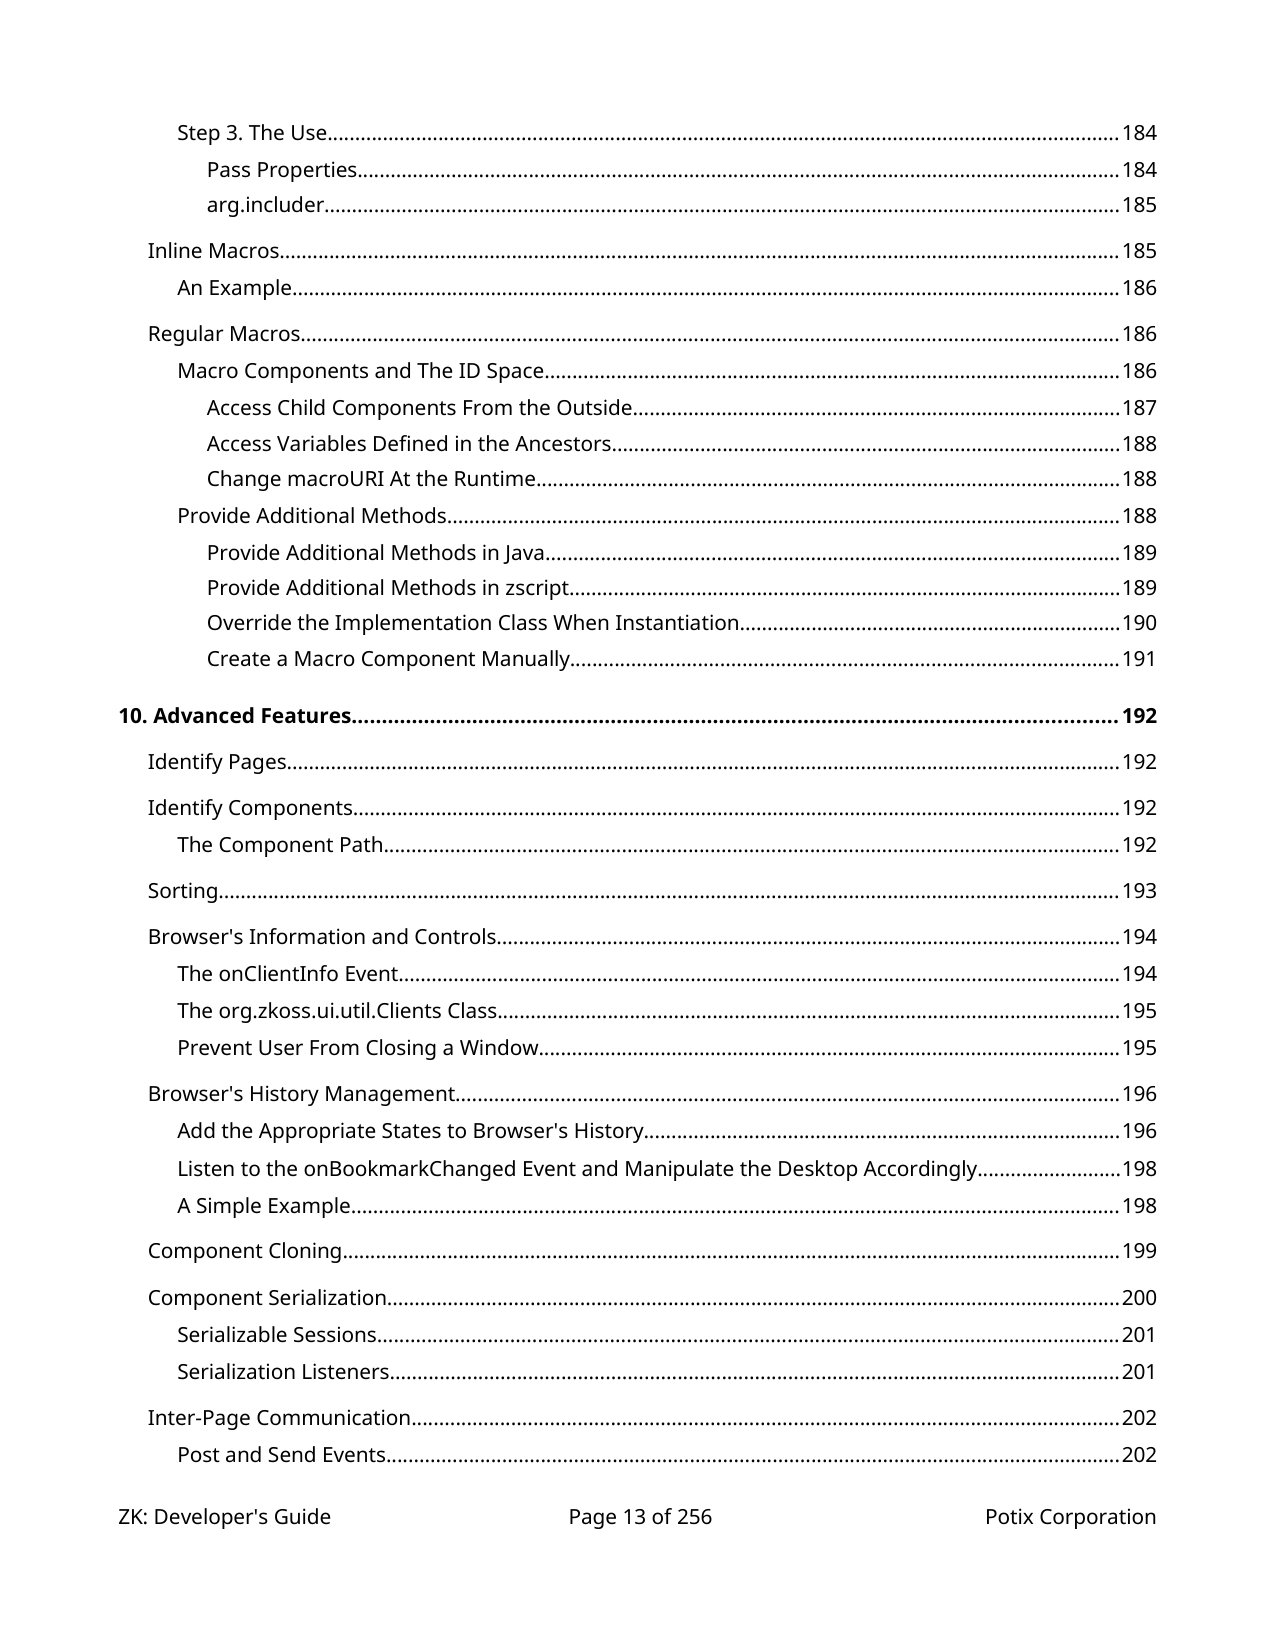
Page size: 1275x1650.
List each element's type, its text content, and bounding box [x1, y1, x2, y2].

text The org.zkoss.ui.util.Clients Class 195 [177, 996, 1157, 1025]
text Step 3. The Use 184 [177, 118, 1157, 146]
text Add the Appropriate States to Browser's History 196 [177, 1117, 1157, 1145]
text Access Variables Defined in the Ancestors 188 [207, 429, 1157, 457]
text Serializable Sessions 201 [177, 1320, 1157, 1348]
text Provide Additional Methods 188 [177, 501, 1157, 529]
text Create a Macro Component Manually 191 [207, 644, 1157, 672]
text Browser's Information and Controls 194 [148, 922, 1157, 951]
text Access Child Components From the Outside 187 [207, 393, 1157, 422]
text Inline Macros 185 [148, 236, 1157, 264]
text Component Serialization 200 [148, 1283, 1157, 1311]
text Provide Additional Methods in zscript 189 [207, 573, 1157, 602]
text Browser's History Management 196 [148, 1079, 1157, 1108]
text Identify Pages 192 [148, 747, 1157, 776]
text 10. Advanced Features 192 [118, 701, 1157, 730]
text Regular Macros 186 [148, 319, 1157, 348]
text Provide Additional Methods in Java 189 [207, 538, 1157, 566]
text An Example 186 [177, 273, 1157, 302]
text Component Cloning 199 [148, 1237, 1157, 1265]
text Override the Implementation Class When Instantiation 190 [207, 608, 1157, 637]
text Inter-Page Communication 202 [148, 1403, 1157, 1431]
text Identify Components 192 [148, 793, 1157, 822]
text A Simple Example 198 [177, 1191, 1157, 1219]
text Prevent User From Closing a Window 195 [177, 1033, 1157, 1062]
text Post and Send Events 202 [177, 1440, 1157, 1468]
text The onClientInfo Event 194 [177, 959, 1157, 988]
text Change macroURI At the Runtime 188 [207, 464, 1157, 492]
text arg.includer 185 [207, 190, 1157, 219]
text Listen to the onBookmarkChanged Event and Manipulate the Desktop Accordingly 198 [177, 1154, 1157, 1182]
text Serialization Listeners 201 [177, 1357, 1157, 1385]
text Macro Components and The ID Space 186 [177, 356, 1157, 385]
text Sorting 193 [148, 876, 1157, 904]
text Pass Properties 184 [207, 155, 1157, 183]
text The Component Path 192 [177, 830, 1157, 859]
